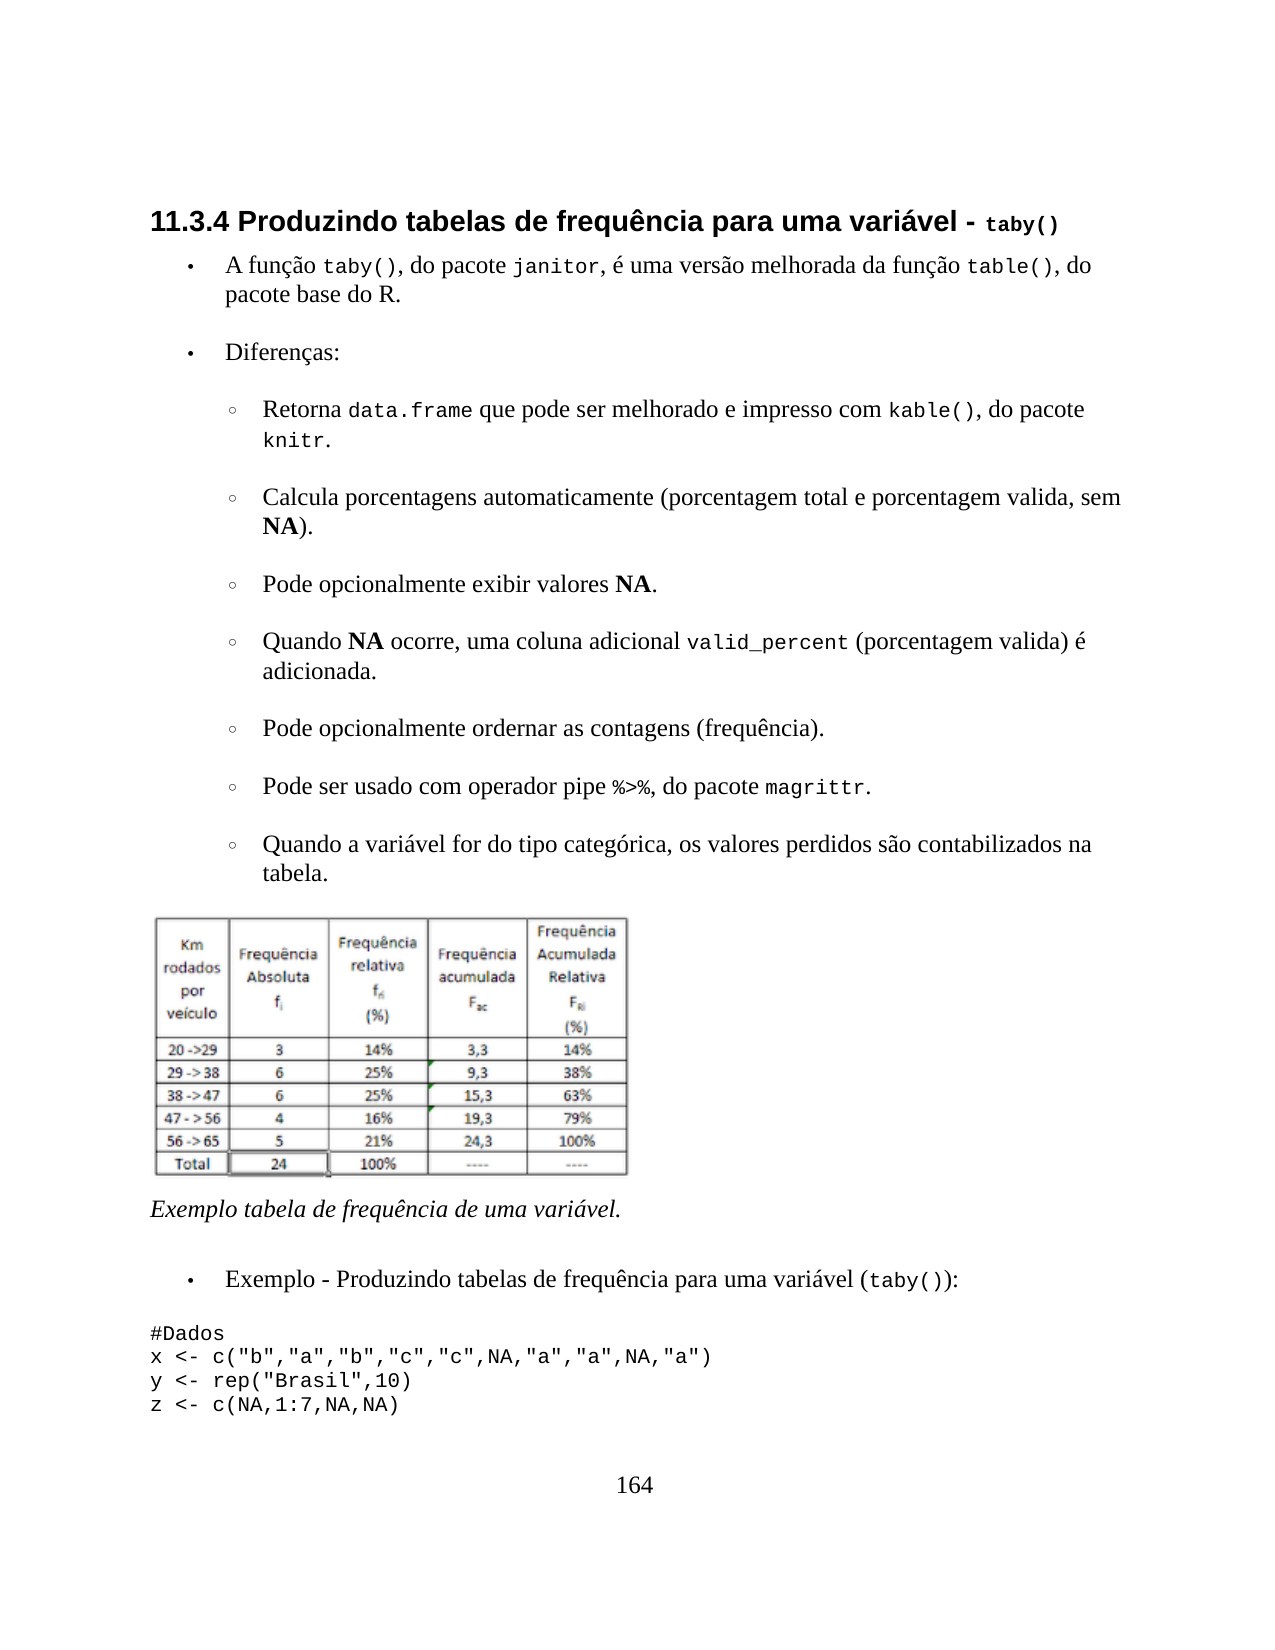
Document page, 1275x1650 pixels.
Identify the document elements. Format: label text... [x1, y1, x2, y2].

text #Dados [150, 1323, 1125, 1346]
picture [150, 915, 638, 1182]
subtitle 11.3.4 Produzindo tabelas de frequência para uma variável - taby() [150, 204, 1125, 237]
text z <- c(NA,1:7,NA,NA) [150, 1394, 1125, 1417]
list Calcula porcentagens automaticamente (porcentagem total e porcentagem valida, sem NA). [225, 482, 1125, 569]
list Exemplo - Produzindo tabelas de frequência para uma variável (taby()): [187, 1264, 1125, 1323]
list Pode opcionalmente exibir valores NA. [225, 569, 1125, 626]
text y <- rep("Brasil",10) [150, 1370, 1125, 1394]
text Exemplo tabela de frequência de uma variável. [150, 1194, 1125, 1223]
list Pode opcionalmente ordernar as contagens (frequência). [225, 713, 1125, 771]
list Retorna data.frame que pode ser melhorado e impresso com kable(), do pacote knitr. [225, 394, 1125, 482]
list A função taby(), do pacote janitor, é uma versão melhorada da função table(), do pacote base do R. [187, 250, 1125, 337]
list Pode ser usado com operador pipe %>%, do pacote magrittr. [225, 771, 1125, 829]
text x <- c("b","a","b","c","c",NA,"a","a",NA,"a") [150, 1346, 1125, 1370]
list Quando NA ocorre, uma coluna adicional valid_percent (porcentagem valida) é adicionada. [225, 626, 1125, 713]
list Quando a variável for do tipo categórica, os valores perdidos são contabilizados na tabela. [225, 829, 1125, 915]
list Diferenças: [187, 337, 1125, 394]
